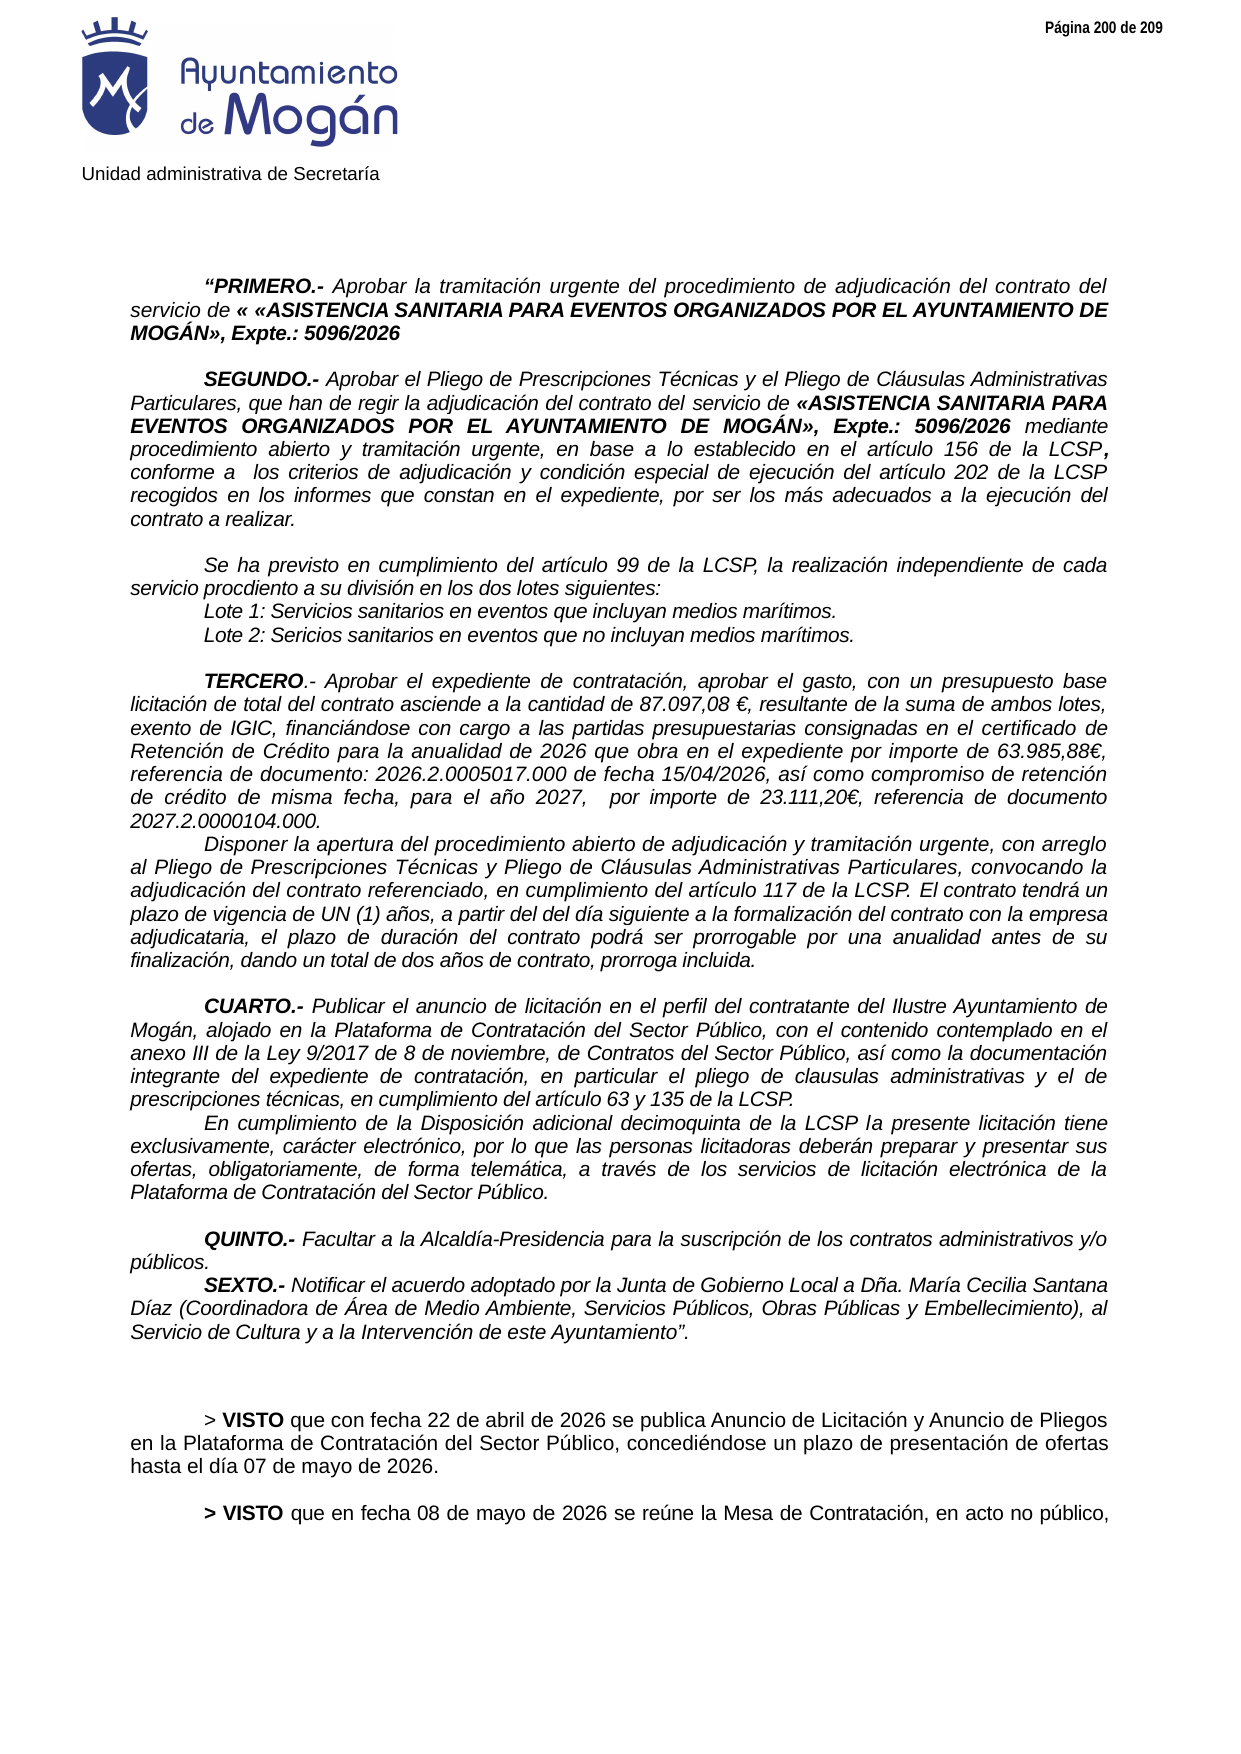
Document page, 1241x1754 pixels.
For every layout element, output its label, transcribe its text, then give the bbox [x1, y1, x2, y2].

text > VISTO que con fecha 22 de abril de 2026 se publica Anuncio de Licitación y Anuncio de Pliegos en la Plataforma de Contratación del Sector Público, concediéndose un plazo de presentación de ofertas hasta el día 07 de mayo de 2026. [130, 1408, 1110, 1478]
picture [81, 17, 398, 153]
text “PRIMERO.- Aprobar la tramitación urgente del procedimiento de adjudicación del contrato del servicio de « «ASISTENCIA SANITARIA PARA EVENTOS ORGANIZADOS POR EL AYUNTAMIENTO DE MOGÁN», Expte.: 5096/2026 [130, 275, 1110, 344]
text En cumplimiento de la Disposición adicional decimoquinta de la LCSP la presente licitación tiene exclusivamente, carácter electrónico, por lo que las personas licitadoras deberán preparar y presentar sus ofertas, obligatoriamente, de forma telemática, a través de los servicios de licitación electrónica de la Plataforma de Contratación del Sector Público. [130, 1111, 1110, 1204]
text QUINTO.- Facultar a la Alcaldía-Presidencia para la suscripción de los contratos administrativos y/o públicos. [130, 1227, 1110, 1274]
text > VISTO que en fecha 08 de mayo de 2026 se reúne la Mesa de Contratación, en acto no público, [130, 1501, 1110, 1524]
text CUARTO.- Publicar el anuncio de licitación en el perfil del contratante del Ilustre Ayuntamiento de Mogán, alojado en la Plataforma de Contratación del Sector Público, con el contenido contemplado en el anexo III de la Ley 9/2017 de 8 de noviembre, de Contratos del Sector Público, así como la documentación integrante del expediente de contratación, en particular el pliego de clausulas administrativas y el de prescripciones técnicas, en cumplimiento del artículo 63 y 135 de la LCSP. [130, 995, 1110, 1111]
text Se ha previsto en cumplimiento del artículo 99 de la LCSP, la realización independiente de cada servicio procdiento a su división en los dos lotes siguientes: [130, 554, 1110, 600]
text Lote 2: Sericios sanitarios en eventos que no incluyan medios marítimos. [130, 623, 1110, 647]
text Lote 1: Servicios sanitarios en eventos que incluyan medios marítimos. [130, 600, 1110, 623]
text TERCERO.- Aprobar el expediente de contratación, aprobar el gasto, con un presupuesto base licitación de total del contrato asciende a la cantidad de 87.097,08 €, resultante de la suma de ambos lotes, exento de IGIC, financiándose con cargo a las partidas presupuestarias consignadas en el certificado de Retención de Crédito para la anualidad de 2026 que obra en el expediente por importe de 63.985,88€, referencia de documento: 2026.2.0005017.000 de fecha 15/04/2026, así como compromiso de retención de crédito de misma fecha, para el año 2027, por importe de 23.111,20€, referencia de documento 2027.2.0000104.000. [130, 670, 1110, 832]
text SEGUNDO.- Aprobar el Pliego de Prescripciones Técnicas y el Pliego de Cláusulas Administrativas Particulares, que han de regir la adjudicación del contrato del servicio de «ASISTENCIA SANITARIA PARA EVENTOS ORGANIZADOS POR EL AYUNTAMIENTO DE MOGÁN», Expte.: 5096/2026 mediante procedimiento abierto y tramitación urgente, en base a lo establecido en el artículo 156 de la LCSP, conforme a los criterios de adjudicación y condición especial de ejecución del artículo 202 de la LCSP recogidos en los informes que constan en el expediente, por ser los más adecuados a la ejecución del contrato a realizar. [130, 368, 1110, 530]
text SEXTO.- Notificar el acuerdo adoptado por la Junta de Gobierno Local a Dña. María Cecilia Santana Díaz (Coordinadora de Área de Medio Ambiente, Servicios Públicos, Obras Públicas y Embellecimiento), al Servicio de Cultura y a la Intervención de este Ayuntamiento”. [130, 1274, 1110, 1343]
text Disponer la apertura del procedimiento abierto de adjudicación y tramitación urgente, con arreglo al Pliego de Prescripciones Técnicas y Pliego de Cláusulas Administrativas Particulares, convocando la adjudicación del contrato referenciado, en cumplimiento del artículo 117 de la LCSP. El contrato tendrá un plazo de vigencia de UN (1) años, a partir del del día siguiente a la formalización del contrato con la empresa adjudicataria, el plazo de duración del contrato podrá ser prorrogable por una anualidad antes de su finalización, dando un total de dos años de contrato, prorroga incluida. [130, 832, 1110, 972]
